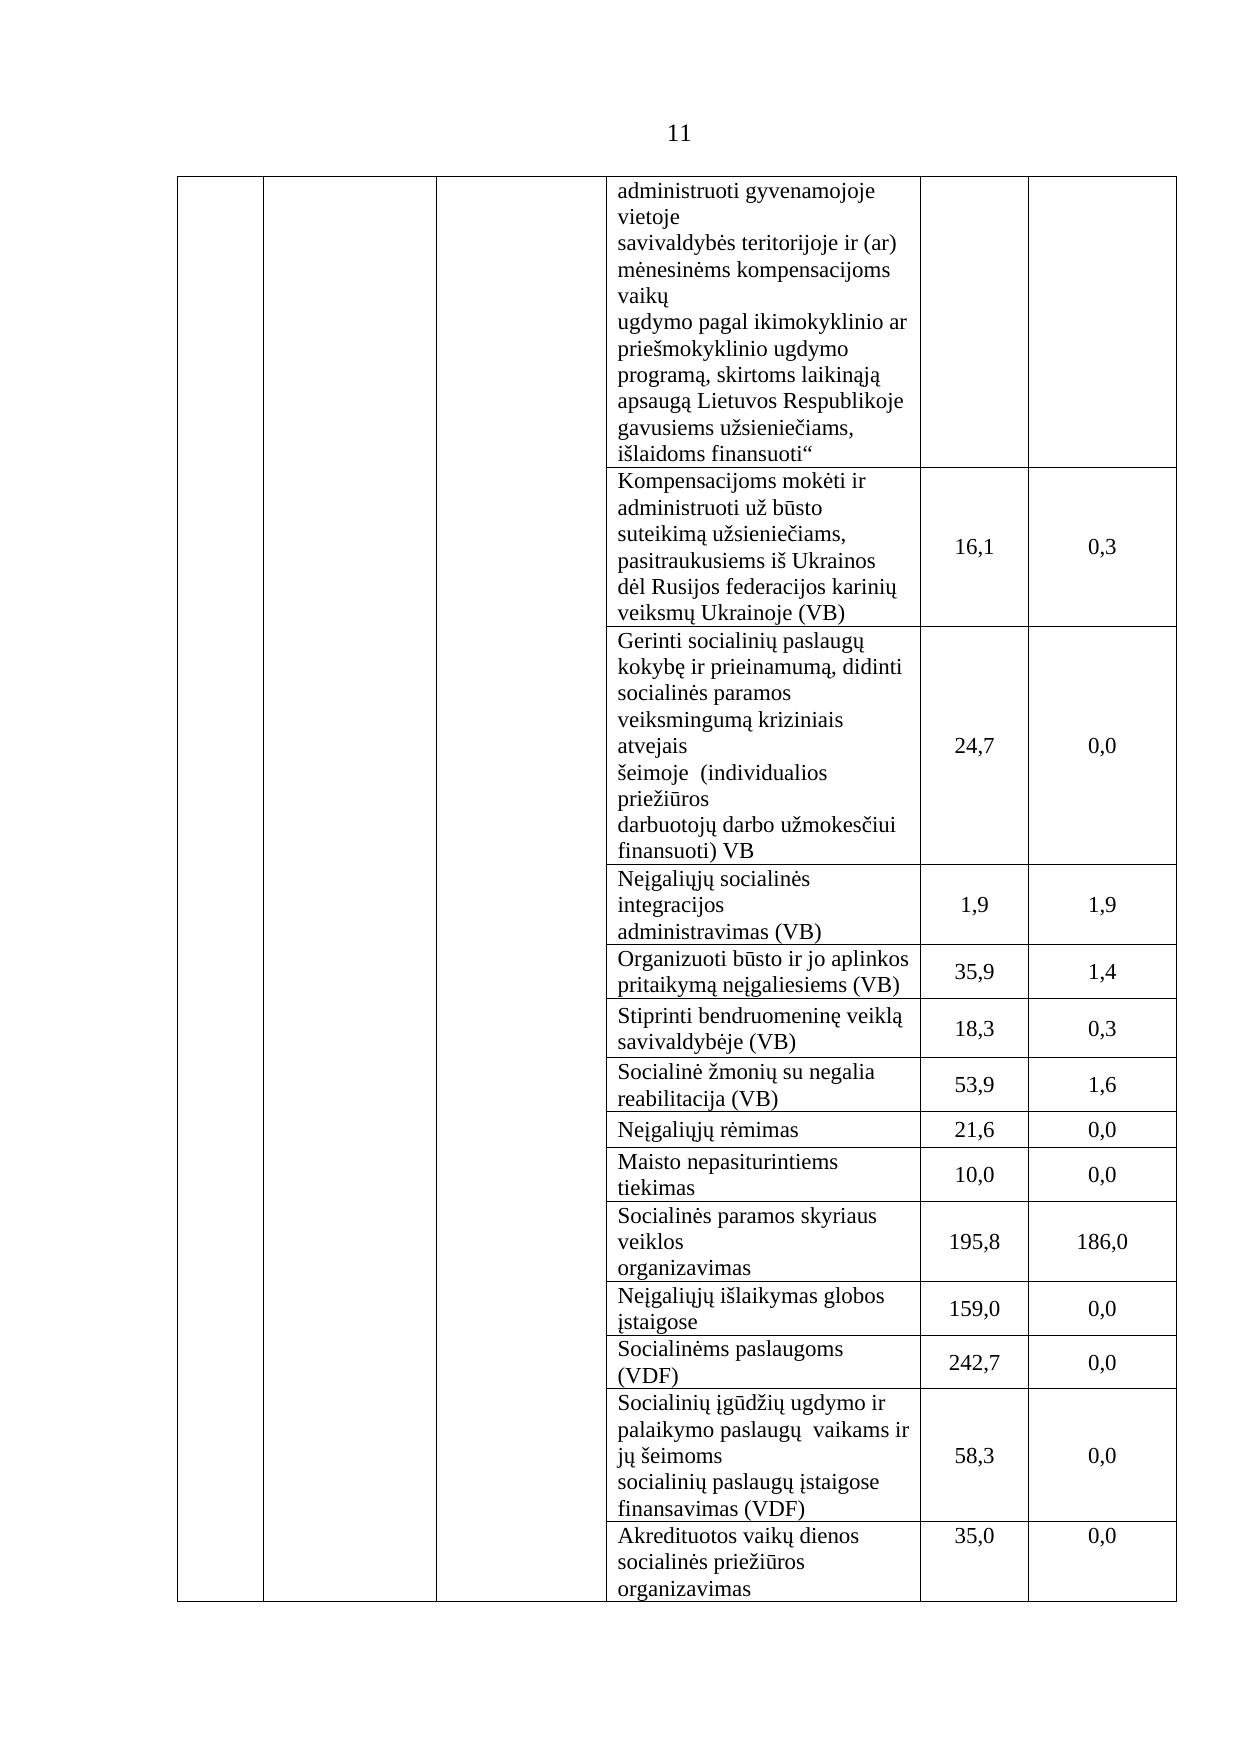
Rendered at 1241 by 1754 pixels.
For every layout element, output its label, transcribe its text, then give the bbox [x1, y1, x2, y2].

table_cell 0,0 [1029, 1112, 1176, 1147]
table_cell 0,0 [1029, 1336, 1176, 1388]
table_cell [1177, 864, 1181, 944]
table_cell [1177, 626, 1181, 864]
table_cell Neįgaliųjų rėmimas [607, 1112, 920, 1147]
table_cell [1177, 467, 1181, 626]
table_cell 1,9 [921, 865, 1028, 944]
table_cell 0,0 [1029, 1282, 1176, 1334]
table_cell [1177, 1201, 1181, 1281]
table_cell 16,1 [921, 468, 1028, 626]
table_cell Neįgaliųjų išlaikymas globos įstaigose [607, 1282, 920, 1334]
table_cell 35,0 [921, 1522, 1028, 1601]
table_cell 0,0 [1029, 1389, 1176, 1521]
table_cell [1177, 1521, 1181, 1601]
table_cell [178, 177, 263, 1601]
table_cell [1177, 944, 1181, 998]
table_cell 0,0 [1029, 1522, 1176, 1601]
table_cell [1029, 177, 1176, 467]
table_cell 21,6 [921, 1112, 1028, 1147]
table_cell 159,0 [921, 1282, 1028, 1334]
table_cell [1177, 998, 1181, 1057]
table_cell 186,0 [1029, 1202, 1176, 1281]
table_cell administruoti gyvenamojoje vietoje savivaldybės teritorijoje ir (ar) mėnesinėms kompensacijoms vaikų ugdymo pagal ikimokyklinio ar priešmokyklinio ugdymo programą, skirtoms laikinąją apsaugą Lietuvos Respublikoje gavusiems užsieniečiams, išlaidoms finansuoti“ [607, 177, 920, 467]
table_cell 53,9 [921, 1058, 1028, 1111]
table_cell Socialinių įgūdžių ugdymo ir palaikymo paslaugų vaikams ir jų šeimoms socialinių paslaugų įstaigose finansavimas (VDF) [607, 1389, 920, 1521]
table_cell 10,0 [921, 1148, 1028, 1201]
table_cell 195,8 [921, 1202, 1028, 1281]
table_cell Maisto nepasiturintiems tiekimas [607, 1148, 920, 1201]
table_cell [1177, 1388, 1181, 1521]
table_cell [437, 177, 606, 1601]
table_cell Kompensacijoms mokėti ir administruoti už būsto suteikimą užsieniečiams, pasitraukusiems iš Ukrainos dėl Rusijos federacijos karinių veiksmų Ukrainoje (VB) [607, 468, 920, 626]
table_cell 1,4 [1029, 945, 1176, 998]
table_cell 35,9 [921, 945, 1028, 998]
table_cell Stiprinti bendruomeninę veiklą savivaldybėje (VB) [607, 999, 920, 1057]
table_cell [921, 177, 1028, 467]
table_cell Organizuoti būsto ir jo aplinkos pritaikymą neįgaliesiems (VB) [607, 945, 920, 998]
table_cell [1177, 1281, 1181, 1334]
table_cell [1177, 1057, 1181, 1111]
table_cell Socialinės paramos skyriaus veiklos organizavimas [607, 1202, 920, 1281]
table_cell 242,7 [921, 1336, 1028, 1388]
table_cell [1177, 176, 1181, 467]
table_cell 0,0 [1029, 1148, 1176, 1201]
table_cell [1177, 1111, 1181, 1147]
table_cell Neįgaliųjų socialinės integracijos administravimas (VB) [607, 865, 920, 944]
table_cell [1177, 1335, 1181, 1388]
table_cell 0,3 [1029, 468, 1176, 626]
table_cell Akredituotos vaikų dienos socialinės priežiūros organizavimas [607, 1522, 920, 1601]
table_cell 18,3 [921, 999, 1028, 1057]
table_cell [264, 177, 436, 1601]
table_cell 0,0 [1029, 627, 1176, 864]
table_cell 1,9 [1029, 865, 1176, 944]
table_cell 24,7 [921, 627, 1028, 864]
table_cell 1,6 [1029, 1058, 1176, 1111]
table_cell Socialinėms paslaugoms (VDF) [607, 1336, 920, 1388]
table_cell [1177, 1147, 1181, 1201]
table_cell Gerinti socialinių paslaugų kokybę ir prieinamumą, didinti socialinės paramos veiksmingumą kriziniais atvejais šeimoje (individualios priežiūros darbuotojų darbo užmokesčiui finansuoti) VB [607, 627, 920, 864]
table_cell 58,3 [921, 1389, 1028, 1521]
table_cell 0,3 [1029, 999, 1176, 1057]
table_cell Socialinė žmonių su negalia reabilitacija (VB) [607, 1058, 920, 1111]
